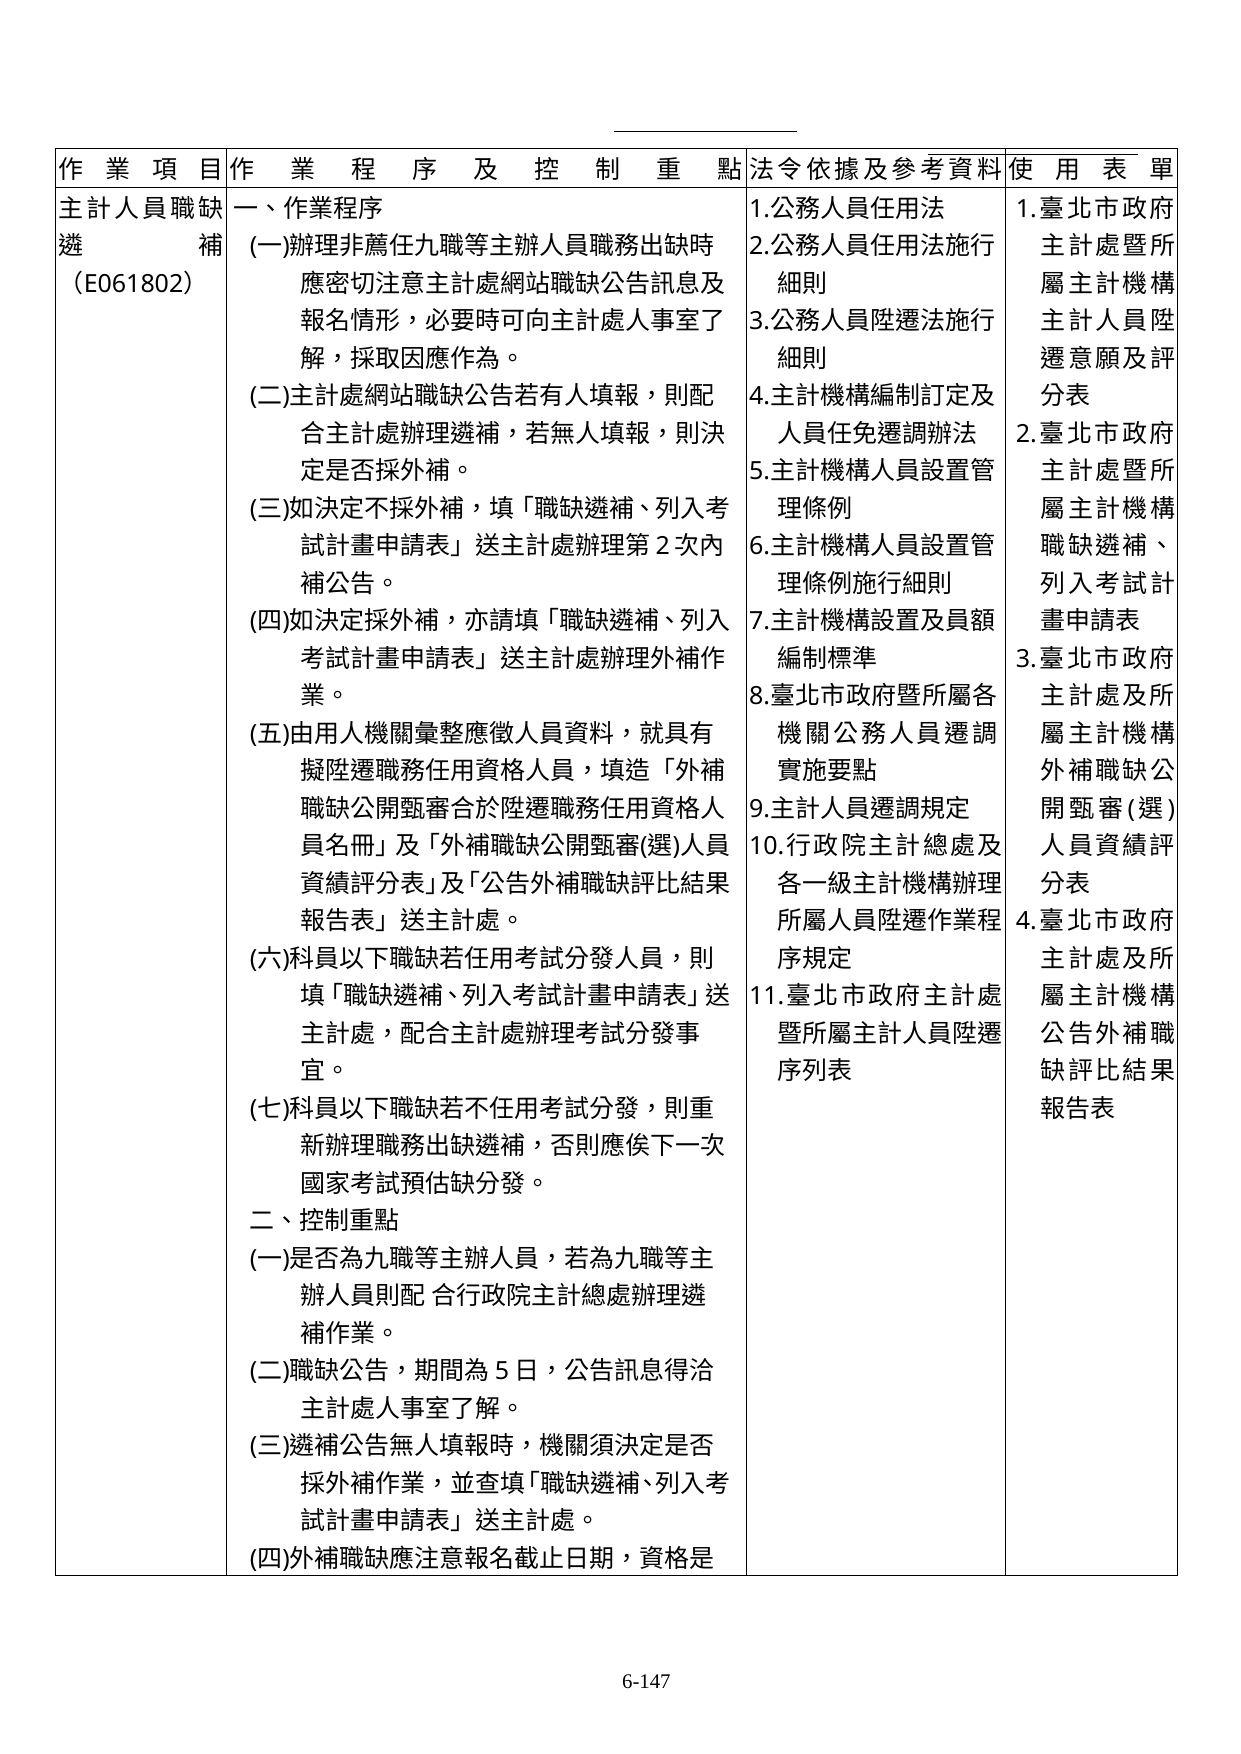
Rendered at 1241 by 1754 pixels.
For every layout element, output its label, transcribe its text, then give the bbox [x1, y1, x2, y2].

table_header 作業程序及控制重點 [227, 149, 746, 187]
table_header 作業項目 [56, 149, 226, 187]
table_cell 一、作業程序 (一)辦理非薦任九職等主辦人員職務出缺時應密切注意主計處網站職缺公告訊息及報名情形，必要時可向主計處人事室了解，採取因應作為。 (二)主計處網站職缺公告若有人填報，則配合主計處辦理遴補，若無人填報，則決定是否採外補。 (三)如決定不採外補，填「職缺遴補、列入考試計畫申請表」送主計處辦理第2次內補公告。 (四)如決定採外補，亦請填「職缺遴補、列入考試計畫申請表」送主計處辦理外補作業。 (五)由用人機關彙整應徵人員資料，就具有擬陞遷職務任用資格人員，填造「外補職缺公開甄審合於陞遷職務任用資格人員名冊」及「外補職缺公開甄審(選)人員資績評分表」及「公告外補職缺評比結果報告表」送主計處。 (六)科員以下職缺若任用考試分發人員，則填「職缺遴補、列入考試計畫申請表」送主計處，配合主計處辦理考試分發事宜。 (七)科員以下職缺若不任用考試分發，則重新辦理職務出缺遴補，否則應俟下一次國家考試預估缺分發。 二、控制重點 (一)是否為九職等主辦人員，若為九職等主辦人員則配 合行政院主計總處辦理遴補作業。 (二)職缺公告，期間為5日，公告訊息得洽主計處人事室了解。 (三)遴補公告無人填報時，機關須決定是否採外補作業，並查填「職缺遴補、列入考試計畫申請表」送主計處。 (四)外補職缺應注意報名截止日期，資格是 [227, 188, 746, 1575]
table_header 法令依據及參考資料 [747, 149, 1005, 187]
table_cell 主計人員職缺遴補（E061802） [56, 188, 226, 1575]
table_header 使用表單 [1006, 149, 1177, 187]
table_cell 1.臺北市政府主計處暨所屬主計機構主計人員陞遷意願及評分表 2.臺北市政府主計處暨所屬主計機構職缺遴補、列入考試計畫申請表 3.臺北市政府主計處及所屬主計機構外補職缺公開甄審(選)人員資績評分表 4.臺北市政府主計處及所屬主計機構公告外補職缺評比結果報告表 [1006, 188, 1177, 1575]
table_cell 1.公務人員任用法 2.公務人員任用法施行細則 3.公務人員陞遷法施行細則 4.主計機構編制訂定及人員任免遷調辦法 5.主計機構人員設置管理條例 6.主計機構人員設置管理條例施行細則 7.主計機構設置及員額編制標準 8.臺北市政府暨所屬各機關公務人員遷調實施要點 9.主計人員遷調規定 10.行政院主計總處及各一級主計機構辦理所屬人員陞遷作業程序規定 11.臺北市政府主計處暨所屬主計人員陞遷序列表 [747, 188, 1005, 1575]
